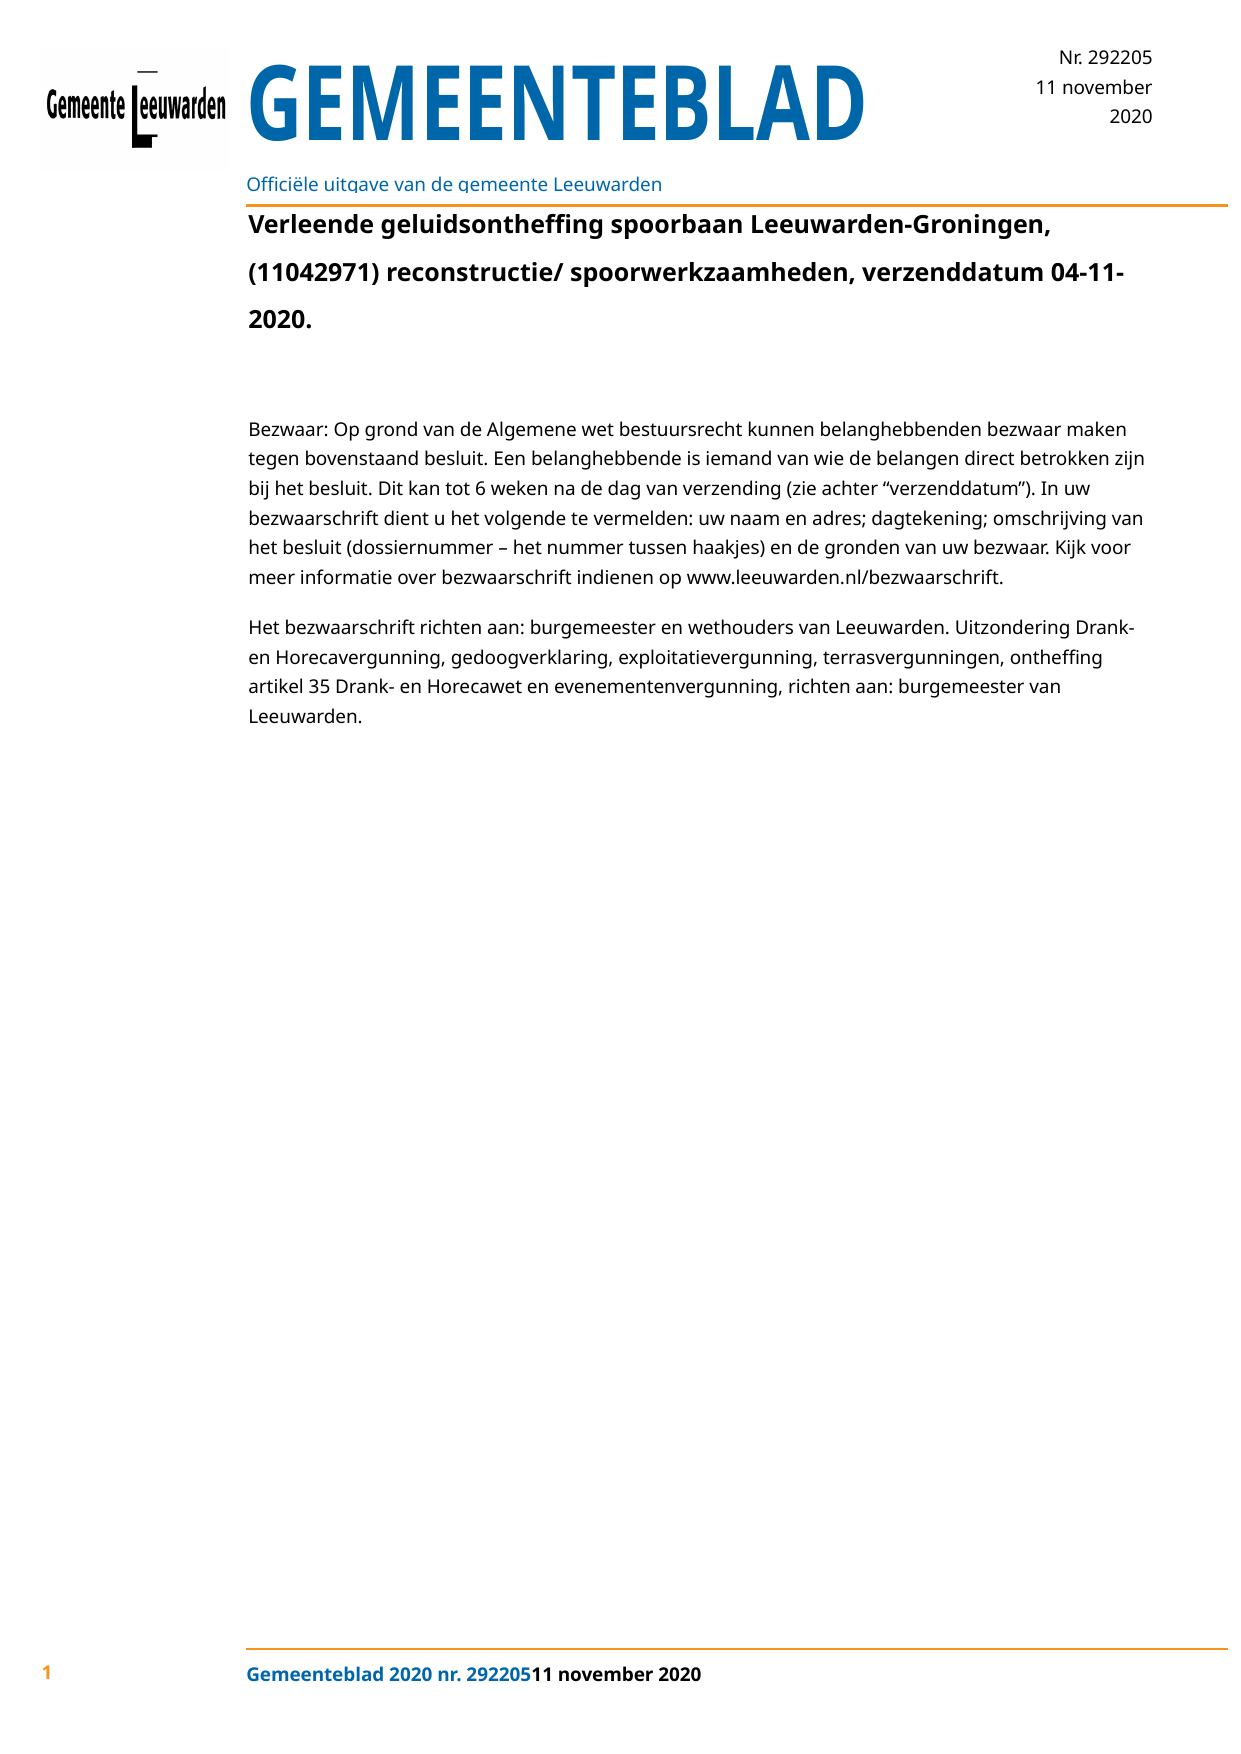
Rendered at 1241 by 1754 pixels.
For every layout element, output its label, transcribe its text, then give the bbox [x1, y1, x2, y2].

text Verleende geluidsontheffing spoorbaan Leeuwarden-Groningen, (11042971) reconstructie/ spoorwerkzaamheden, verzenddatum 04-11-2020. [248, 207, 1152, 336]
picture [41, 47, 231, 172]
text Het bezwaarschrift richten aan: burgemeester en wethouders van Leeuwarden. Uitzondering Drank- en Horecavergunning, gedoogverklaring, exploitatievergunning, terrasvergunningen, ontheffing artikel 35 Drank- en Horecawet en evenementenvergunning, richten aan: burgemeester van Leeuwarden. [248, 614, 1152, 729]
text Bezwaar: Op grond van de Algemene wet bestuursrecht kunnen belanghebbenden bezwaar maken tegen bovenstaand besluit. Een belanghebbende is iemand van wie de belangen direct betrokken zijn bij het besluit. Dit kan tot 6 weken na de dag van verzending (zie achter “verzenddatum”). In uw bezwaarschrift dient u het volgende te vermelden: uw naam en adres; dagtekening; omschrijving van het besluit (dossiernummer – het nummer tussen haakjes) en de gronden van uw bezwaar. Kijk voor meer informatie over bezwaarschrift indienen op www.leeuwarden.nl/bezwaarschrift. [248, 416, 1152, 589]
